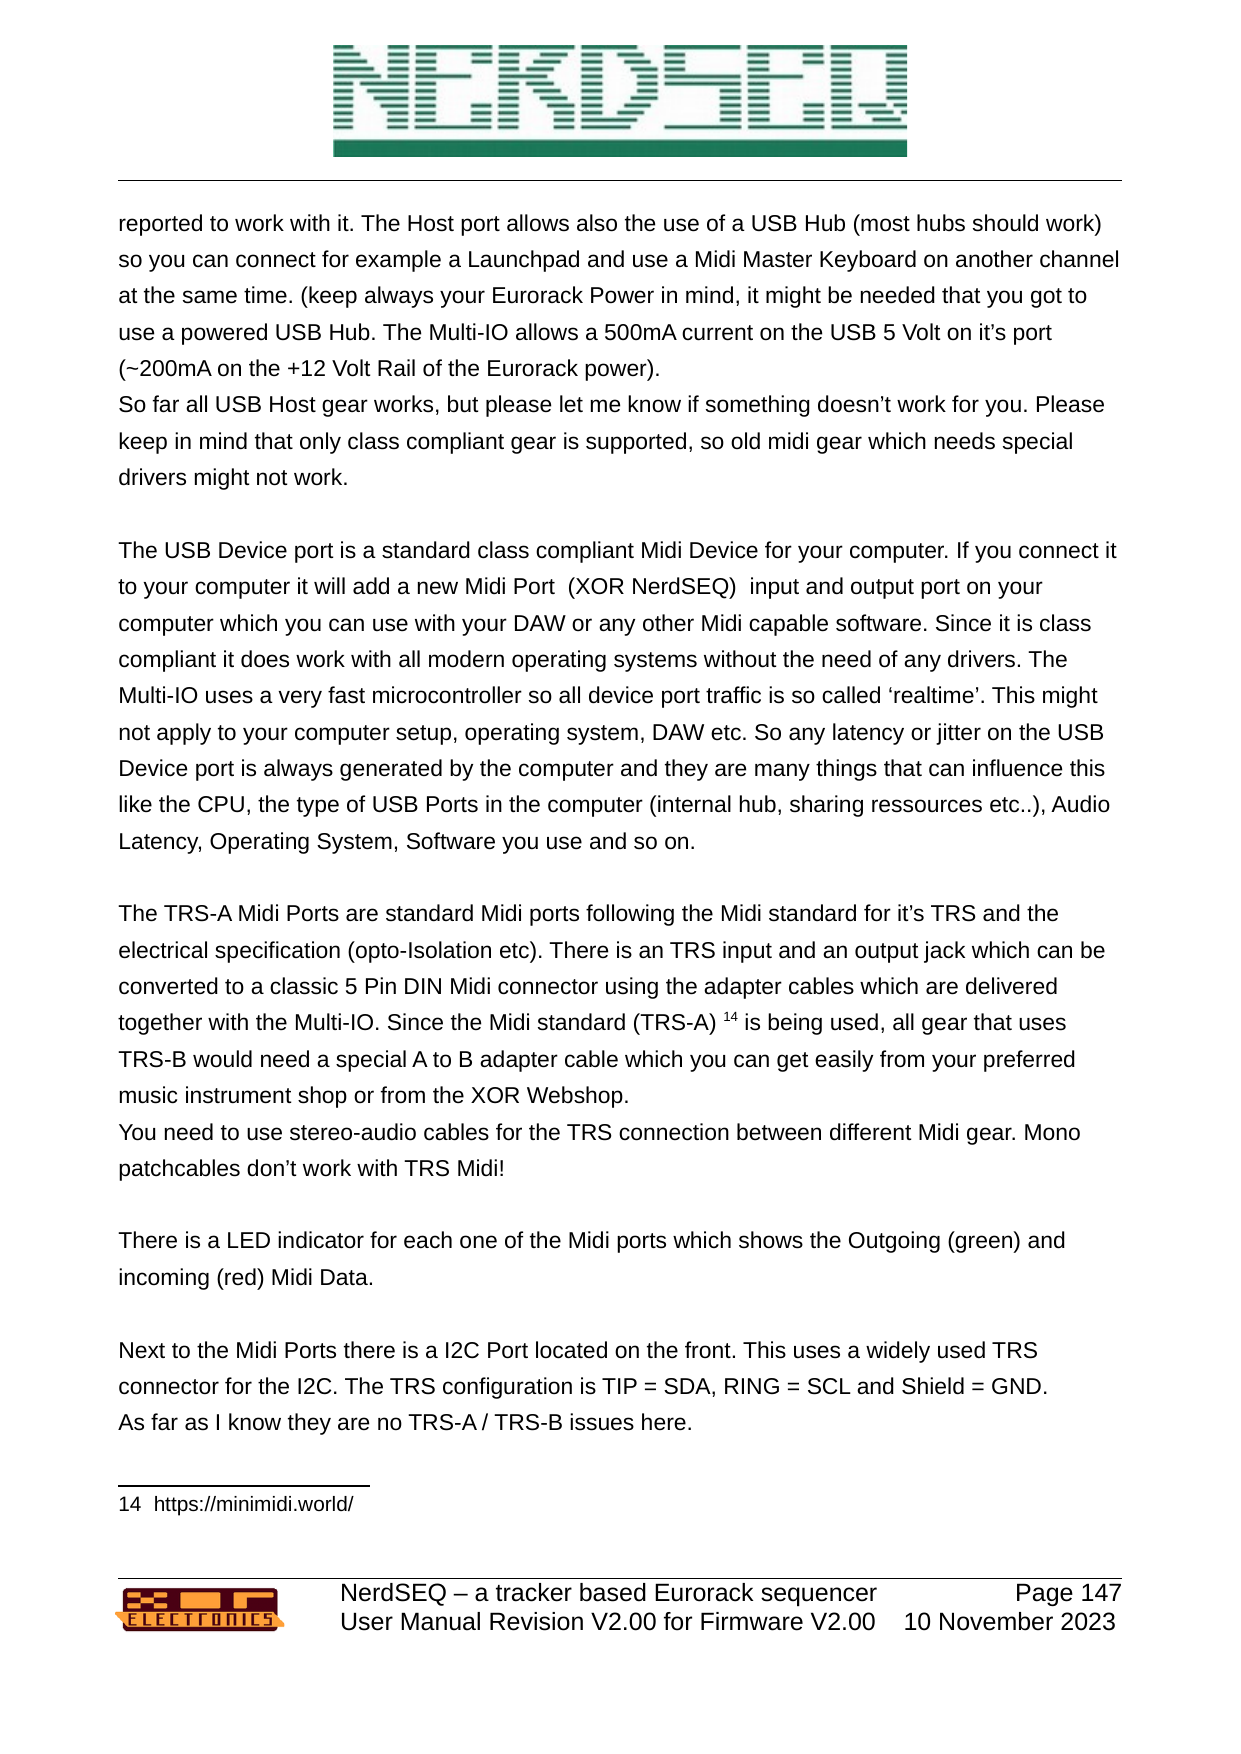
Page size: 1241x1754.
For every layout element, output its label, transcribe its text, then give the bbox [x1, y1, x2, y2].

text The TRS-A Midi Ports are standard Midi ports following the Midi standard for it’s TRS and the electrical specification (opto-Isolation etc). There is an TRS input and an output jack which can be converted to a classic 5 Pin DIN Midi connector using the adapter cables which are delivered together with the Multi-IO. Since the Midi standard (TRS-A) is being used, all gear that uses TRS-B would need a special A to B adapter cable which you can get easily from your preferred music instrument shop or from the XOR Webshop. [118, 900, 1122, 1108]
text So far all USB Host gear works, but please let me know if something doesn’t work for you. Please keep in mind that only class compliant gear is supported, so old midi gear which needs special drivers might not work. [118, 391, 1122, 490]
text As far as I know they are no TRS-A / TRS-B issues here. [118, 1409, 1122, 1436]
text You need to use stereo-audio cables for the TRS connection between different Midi gear. Mono patchcables don’t work with TRS Midi! [118, 1118, 1122, 1217]
text The USB Device port is a standard class compliant Midi Device for your computer. If you connect it to your computer it will add a new Midi Port (XOR NerdSEQ) input and output port on your computer which you can use with your DAW or any other Midi capable software. Since it is class compliant it does work with all modern operating systems without the need of any drivers. The Multi-IO uses a very fast microcontroller so all device port traffic is so called ‘realtime’. This might not apply to your computer setup, operating system, DAW etc. So any latency or jitter on the USB Device port is always generated by the computer and they are many things that can influence this like the CPU, the type of USB Ports in the computer (internal hub, sharing ressources etc..), Audio Latency, Operating System, Software you use and so on. [118, 537, 1122, 854]
picture [115, 1584, 285, 1634]
text reported to work with it. The Host port allows also the use of a USB Hub (most hubs should work) so you can connect for example a Launchpad and use a Midi Master Keyboard on another channel at the same time. (keep always your Eurorack Power in mind, it might be needed that you got to use a powered USB Hub. The Multi-IO allows a 500mA current on the USB 5 Volt on it’s port (~200mA on the +12 Volt Rail of the Eurorack power). [118, 209, 1122, 381]
text Next to the Midi Ports there is a I2C Port located on the front. This uses a widely used TRS connector for the I2C. The TRS configuration is TIP = SDA, RING = SCL and Shield = GND. [118, 1337, 1122, 1399]
picture [333, 45, 908, 157]
text There is a LED indicator for each one of the Midi ports which shows the Outgoing (green) and incoming (red) Midi Data. [118, 1227, 1122, 1290]
text https://minimidi.world/ [118, 1492, 1122, 1516]
